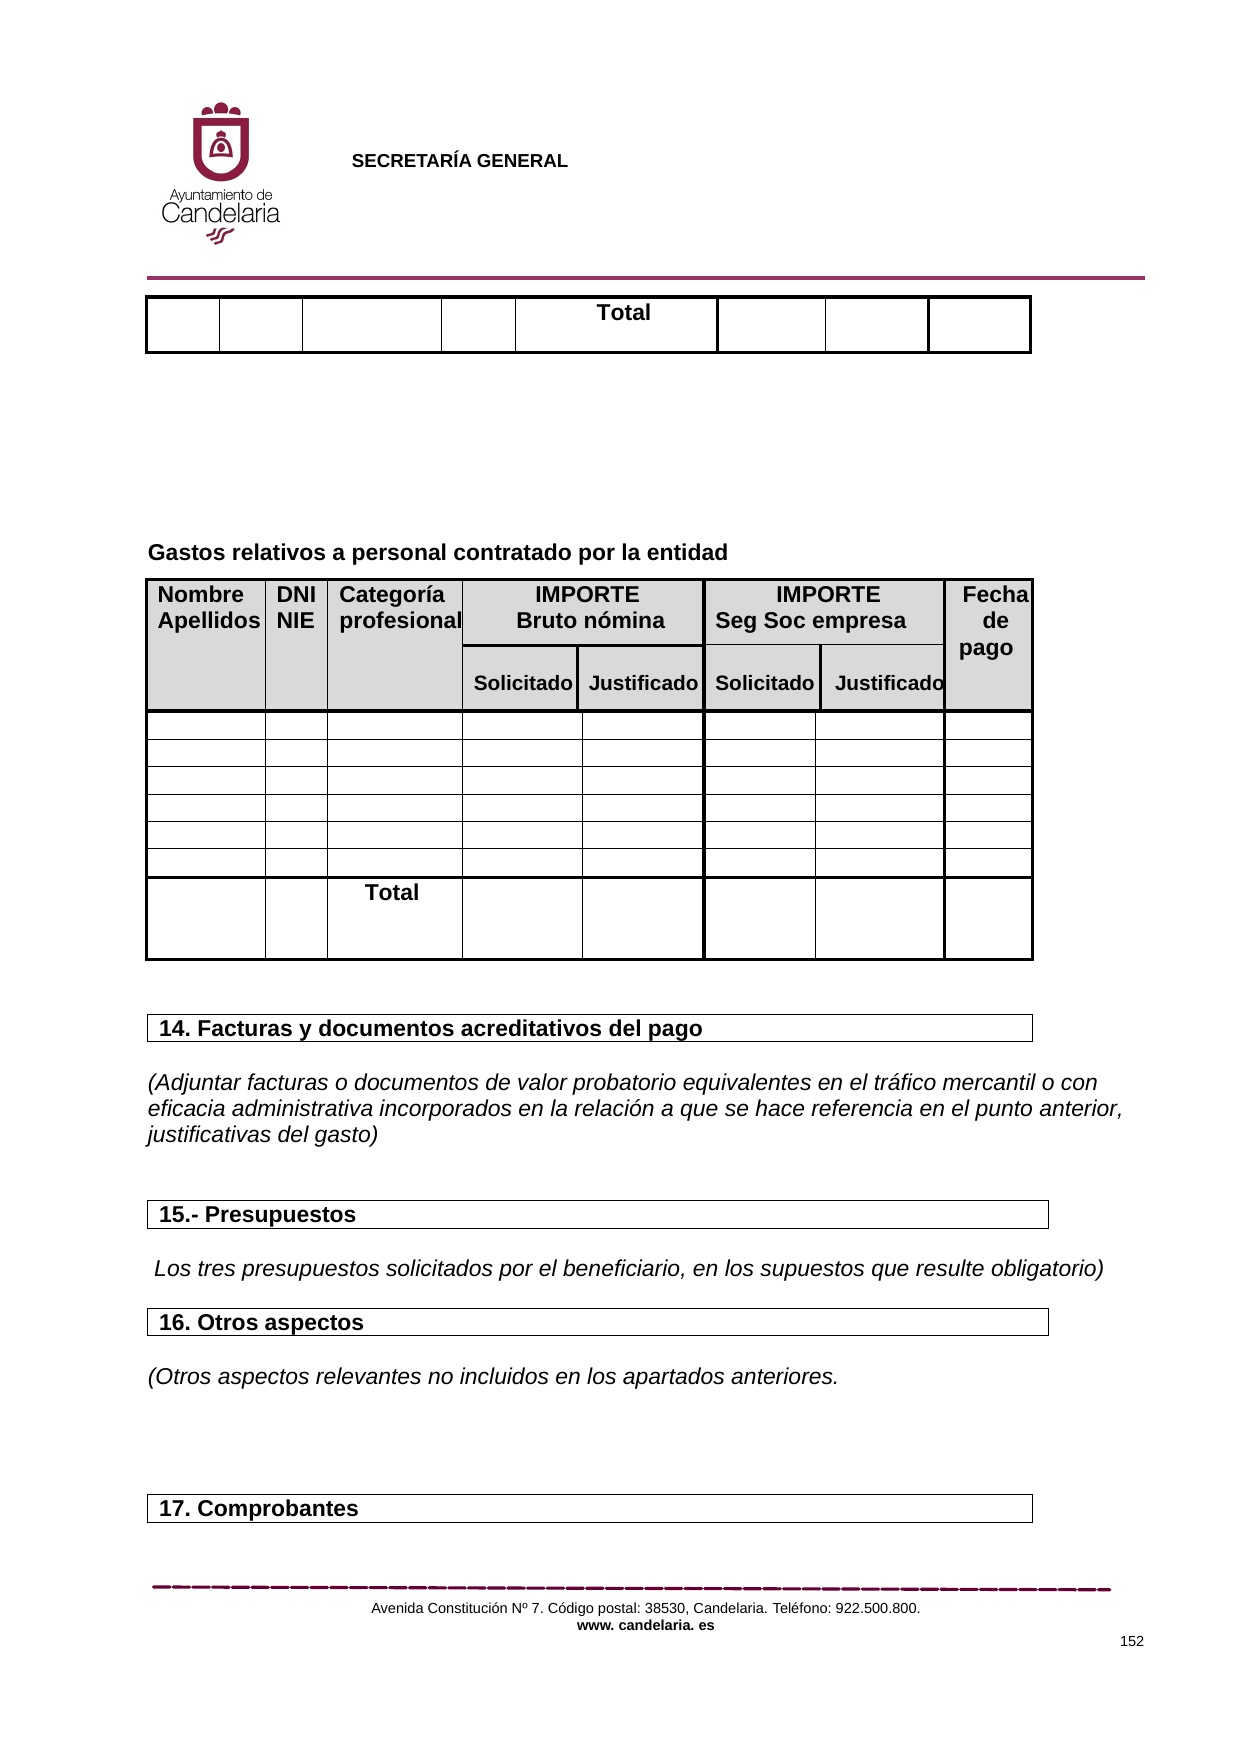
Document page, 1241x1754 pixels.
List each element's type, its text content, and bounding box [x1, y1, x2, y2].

table_cell [148, 299, 219, 351]
table_cell [946, 713, 1031, 739]
table_cell [148, 849, 265, 876]
text Los tres presupuestos solicitados por el beneficiario, en los supuestos que resulte obligatorio) [148, 1255, 1144, 1281]
table_cell [946, 849, 1031, 876]
table_header 17. Comprobantes [148, 1495, 1032, 1522]
table_cell [442, 299, 515, 351]
table_cell [816, 849, 943, 876]
table_cell [148, 879, 265, 958]
table_cell [816, 740, 943, 766]
table_cell [148, 822, 265, 848]
table_header Nombre Apellidos [148, 581, 265, 709]
table_cell [266, 822, 327, 848]
table_cell [220, 299, 302, 351]
table_cell [148, 795, 265, 821]
table_cell [816, 767, 943, 793]
table_cell Total [516, 299, 716, 351]
table_cell [463, 849, 582, 876]
table_cell [463, 822, 582, 848]
table_cell [266, 740, 327, 766]
table_cell [266, 713, 327, 739]
text (Adjuntar facturas o documentos de valor probatorio equivalentes en el tráfico mercantil o con eficacia administrativa incorporados en la relación a que se hace referencia en el punto anterior, justificativas del gasto) [148, 1068, 1144, 1148]
table_cell [148, 713, 265, 739]
table_cell [816, 879, 943, 958]
table_cell [946, 795, 1031, 821]
table_cell [583, 713, 702, 739]
table_header 15.- Presupuestos [148, 1201, 1048, 1228]
table_cell [328, 740, 462, 766]
table_header DNI NIE [266, 581, 327, 709]
table_cell [266, 795, 327, 821]
table_cell [303, 299, 441, 351]
table_cell [463, 713, 582, 739]
table_cell [816, 713, 943, 739]
table_cell Solicitado [706, 645, 819, 709]
table_cell [816, 822, 943, 848]
table_cell [328, 767, 462, 793]
table_cell [706, 740, 815, 766]
table_cell [266, 767, 327, 793]
table_header 14. Facturas y documentos acreditativos del pago [148, 1015, 1032, 1041]
table_cell Justificado [579, 647, 702, 709]
table_cell [463, 879, 582, 958]
table_cell [583, 822, 702, 848]
table_cell [266, 849, 327, 876]
table_cell [706, 713, 815, 739]
table_cell [266, 879, 327, 958]
table_cell [946, 740, 1031, 766]
table_cell [463, 740, 582, 766]
table_cell [148, 740, 265, 766]
table_cell [328, 822, 462, 848]
table_cell [706, 767, 815, 793]
table_cell [706, 795, 815, 821]
table_header Categoría profesional [328, 581, 462, 709]
table_cell Solicitado [463, 647, 576, 709]
text (Otros aspectos relevantes no incluidos en los apartados anteriores. [148, 1363, 1144, 1389]
table_header IMPORTE Seg Soc empresa [706, 581, 943, 644]
table_cell Total [328, 879, 462, 958]
table_cell [930, 299, 1029, 351]
table_cell [583, 849, 702, 876]
table_cell [583, 767, 702, 793]
table_cell [706, 879, 815, 958]
table_header 16. Otros aspectos [148, 1309, 1048, 1335]
table_cell [583, 795, 702, 821]
table_cell [328, 795, 462, 821]
table_cell [946, 879, 1031, 958]
table_cell [946, 822, 1031, 848]
table_cell [328, 849, 462, 876]
table_cell [583, 879, 702, 958]
text Gastos relativos a personal contratado por la entidad [148, 538, 1144, 565]
table_cell [706, 822, 815, 848]
table_cell [816, 795, 943, 821]
table_cell [583, 740, 702, 766]
table_header IMPORTE Bruto nómina [463, 581, 702, 644]
table_header Fecha de pago [946, 581, 1031, 709]
table_cell Justificado [822, 645, 943, 709]
table_cell [328, 713, 462, 739]
table_cell [463, 795, 582, 821]
table_cell [719, 299, 825, 351]
table_cell [148, 767, 265, 793]
table_cell [826, 299, 927, 351]
table_cell [706, 849, 815, 876]
table_cell [463, 767, 582, 793]
table_cell [946, 767, 1031, 793]
